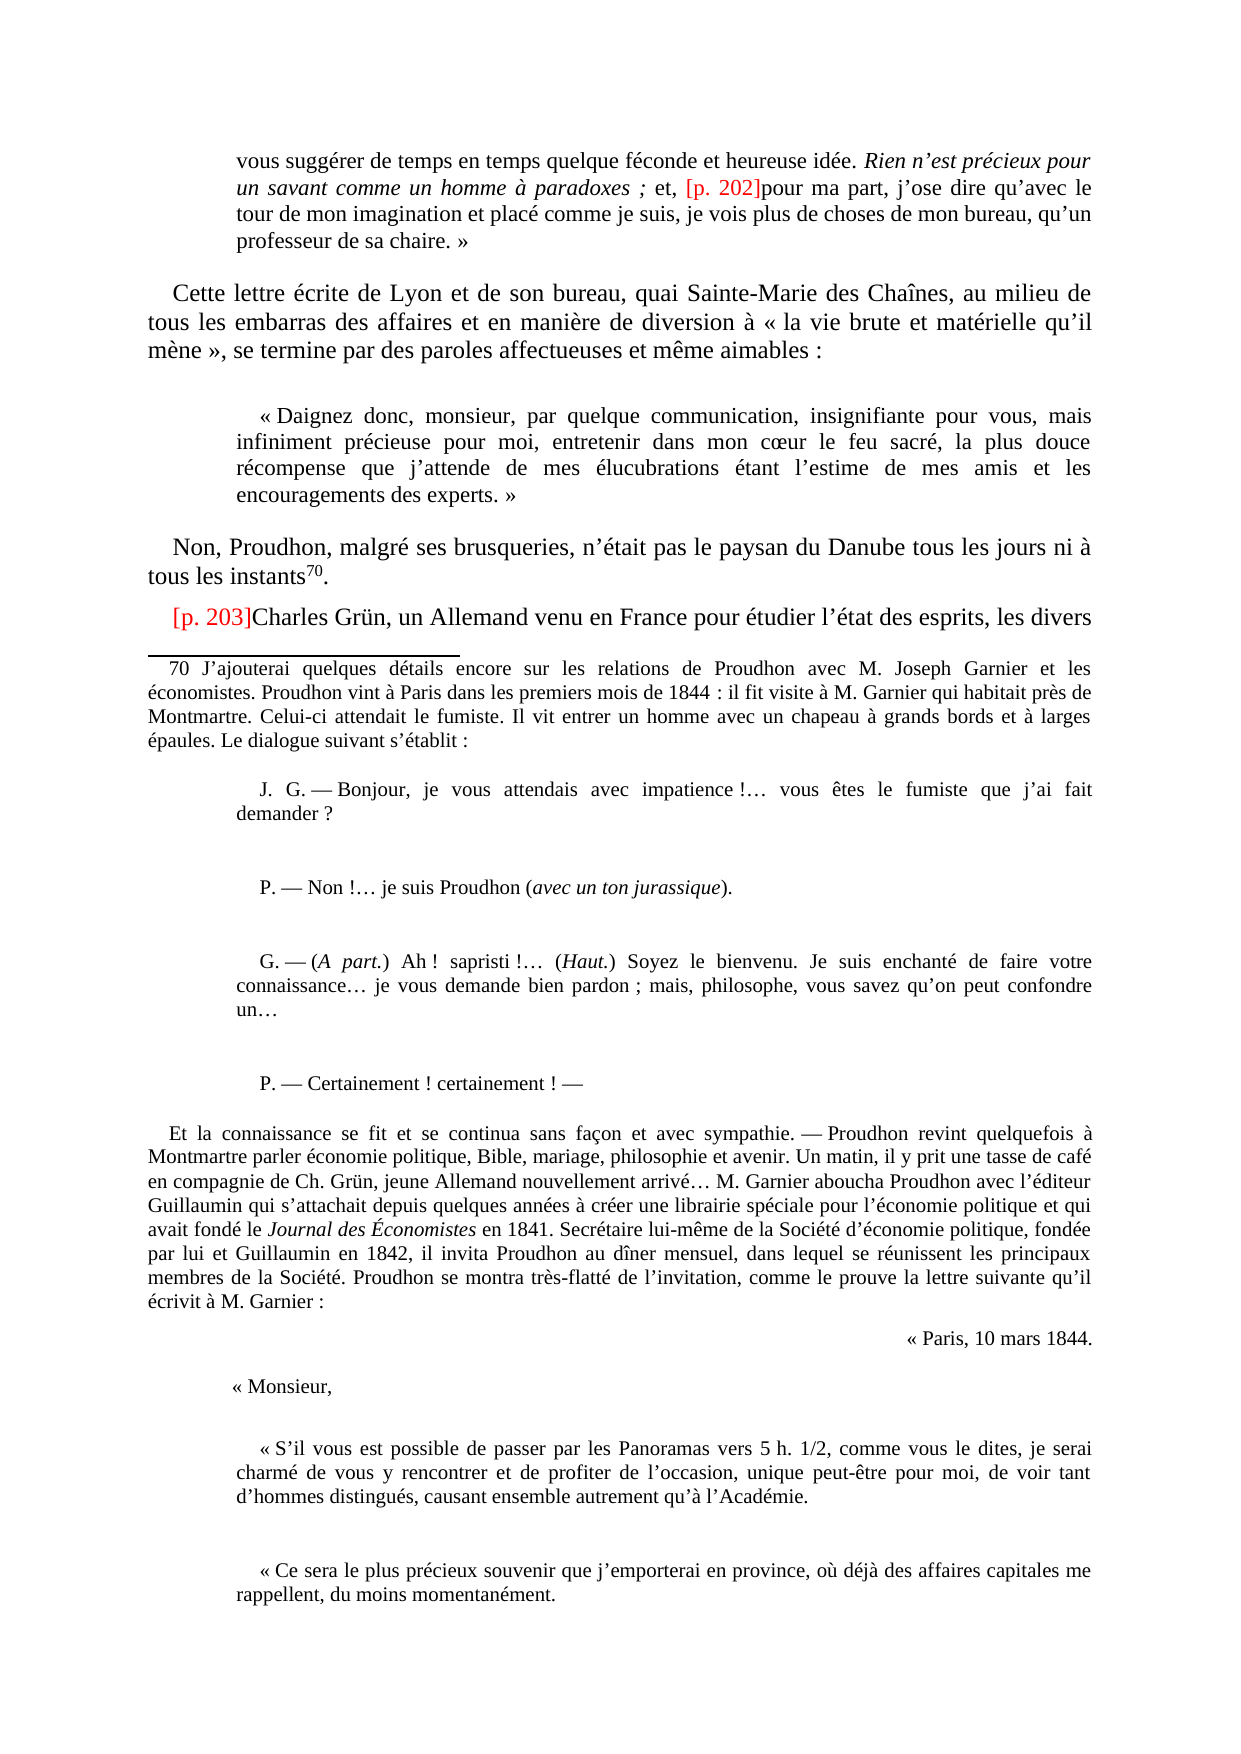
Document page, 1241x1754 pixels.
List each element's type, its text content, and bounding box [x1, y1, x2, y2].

text « Ce sera le plus précieux souvenir que j’emporterai en province, où déjà des affaires capitales me rappellent, du moins momentanément. [236, 1558, 1093, 1606]
text « Daignez donc, monsieur, par quelque communication, insignifiante pour vous, mais infiniment précieuse pour moi, entretenir dans mon cœur le feu sacré, la plus douce récompense que j’attende de mes élucubrations étant l’estime de mes amis et les encouragements des experts. » [236, 402, 1093, 507]
text P. — Non !… je suis Proudhon (avec un ton jurassique). [236, 875, 1093, 899]
text [p. 203]Charles Grün, un Allemand venu en France pour étudier l’état des esprits, les divers [148, 602, 1093, 631]
text J. G. — Bonjour, je vous attendais avec impatience !… vous êtes le fumiste que j’ai fait demander ? [236, 777, 1093, 825]
text P. — Certainement ! certainement ! — [236, 1071, 1093, 1095]
text G. — (A part.) Ah ! sapristi !… (Haut.) Soyez le bienvenu. Je suis enchanté de faire votre connaissance… je vous demande bien pardon ; mais, philosophe, vous savez qu’on peut confondre un… [236, 949, 1093, 1021]
text vous suggérer de temps en temps quelque féconde et heureuse idée. Rien n’est précieux pour un savant comme un homme à paradoxes ; et, [p. 202]pour ma part, j’ose dire qu’avec le tour de mon imagination et placé comme je suis, je vois plus de choses de mon bureau, qu’un professeur de sa chaire. » [236, 148, 1093, 253]
text J’ajouterai quelques détails encore sur les relations de Proudhon avec M. Joseph Garnier et les économistes. Proudhon vint à Paris dans les premiers mois de 1844 : il fit visite à M. Garnier qui habitait près de Montmartre. Celui-ci attendait le fumiste. Il vit entrer un homme avec un chapeau à grands bords et à larges épaules. Le dialogue suivant s’établit : [148, 656, 1093, 752]
text « Paris, 10 mars 1844. [148, 1325, 1093, 1349]
text « S’il vous est possible de passer par les Panoramas vers 5 h. 1/2, comme vous le dites, je serai charmé de vous y rencontrer et de profiter de l’occasion, unique peut-être pour moi, de voir tant d’hommes distingués, causant ensemble autrement qu’à l’Académie. [236, 1436, 1093, 1508]
text Et la connaissance se fit et se continua sans façon et avec sympathie. — Proudhon revint quelquefois à Montmartre parler économie politique, Bible, mariage, philosophie et avenir. Un matin, il y prit une tasse de café en compagnie de Ch. Grün, jeune Allemand nouvellement arrivé… M. Garnier aboucha Proudhon avec l’éditeur Guillaumin qui s’attachait depuis quelques années à créer une librairie spéciale pour l’économie politique et qui avait fondé le Journal des Économistes en 1841. Secrétaire lui-même de la Société d’économie politique, fondée par lui et Guillaumin en 1842, il invita Proudhon au dîner mensuel, dans lequel se réunissent les principaux membres de la Société. Proudhon se montra très-flatté de l’invitation, comme le prouve la lettre suivante qu’il écrivit à M. Garnier : [148, 1120, 1093, 1313]
text Non, Proudhon, malgré ses brusqueries, n’était pas le paysan du Danube tous les jours ni à tous les instants. [148, 532, 1093, 590]
text Cette lettre écrite de Lyon et de son bureau, quai Sainte-Marie des Chaînes, au milieu de tous les embarras des affaires et en manière de diversion à « la vie brute et matérielle qu’il mène », se termine par des paroles affectueuses et même aimables : [148, 278, 1093, 364]
text « Monsieur, [207, 1374, 1093, 1398]
